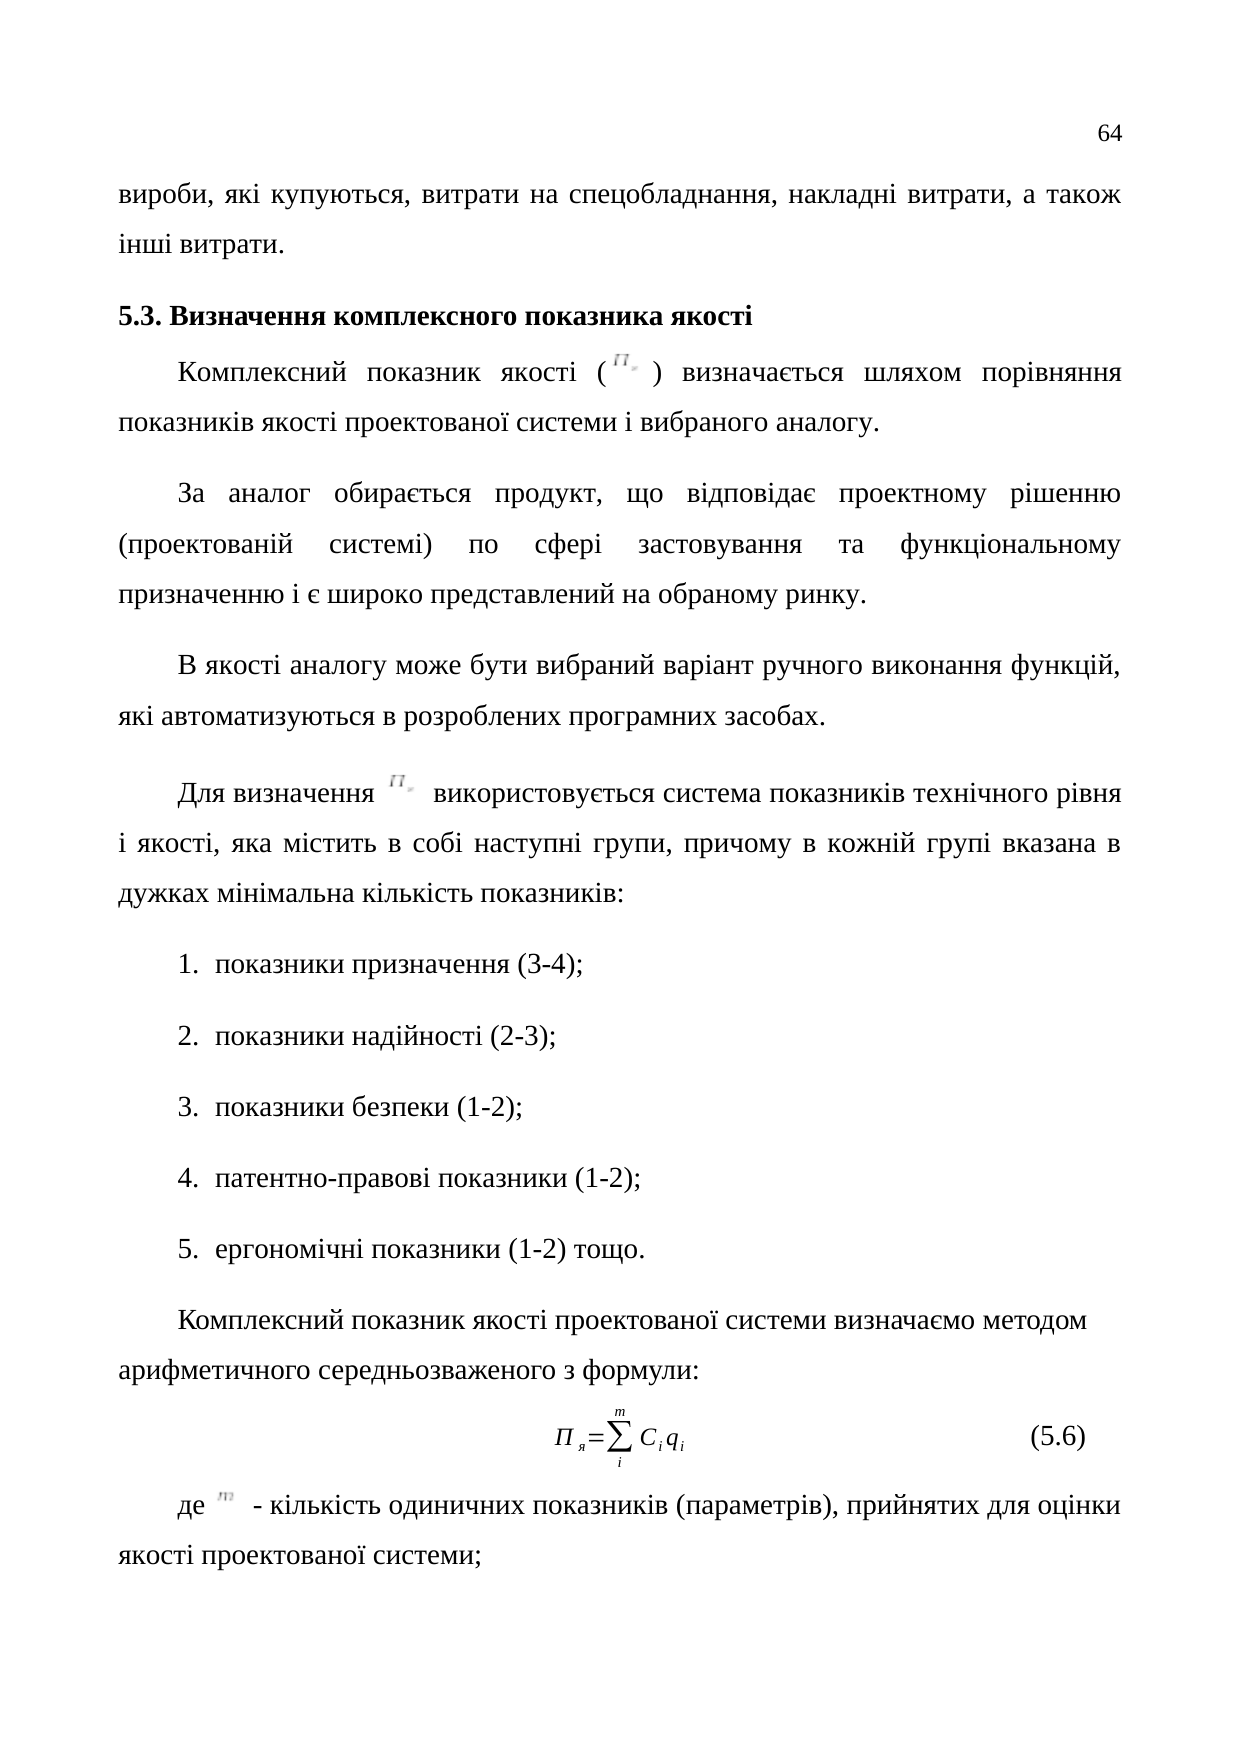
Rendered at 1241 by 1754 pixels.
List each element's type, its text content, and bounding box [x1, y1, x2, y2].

text вироби, які купуються, витрати на спецобладнання, накладні витрати, а також інші витрати. [118, 176, 1122, 260]
text Комплексний показник якості проектованої системи визначаємо методом арифметичного середньозваженого з формули: [118, 1302, 1122, 1386]
text За аналог обирається продукт, що відповідає проектному рішенню (проектованій системі) по сфері застовування та функціональному призначенню і є широко представлений на обраному ринку. [118, 476, 1122, 610]
subtitle 5.3. Визначення комплексного показника якості [118, 298, 1122, 331]
list ергономічні показники (1-2) тощо. [177, 1231, 1122, 1264]
text де - кількість одиничних показників (параметрів), прийнятих для оцінки якості проектованої системи; [118, 1487, 1122, 1571]
list патентно-правові показники (1-2); [177, 1160, 1122, 1193]
list показники призначення (3-4); [177, 946, 1122, 980]
list показники надійності (2-3); [177, 1018, 1122, 1051]
text (5.6) [118, 1403, 1122, 1470]
text В якості аналогу може бути вибраний варіант ручного виконання функцій, які автоматизуються в розроблених програмних засобах. [118, 647, 1122, 731]
text Комплексний показник якості () визначається шляхом порівняння показників якості проектованої системи і вибраного аналогу. [118, 348, 1122, 438]
list показники безпеки (1-2); [177, 1089, 1122, 1122]
text Для визначення використовується система показників технічного рівня і якості, яка містить в собі наступні групи, причому в кожній групі вказана в дужках мінімальна кількість показників: [118, 769, 1122, 909]
